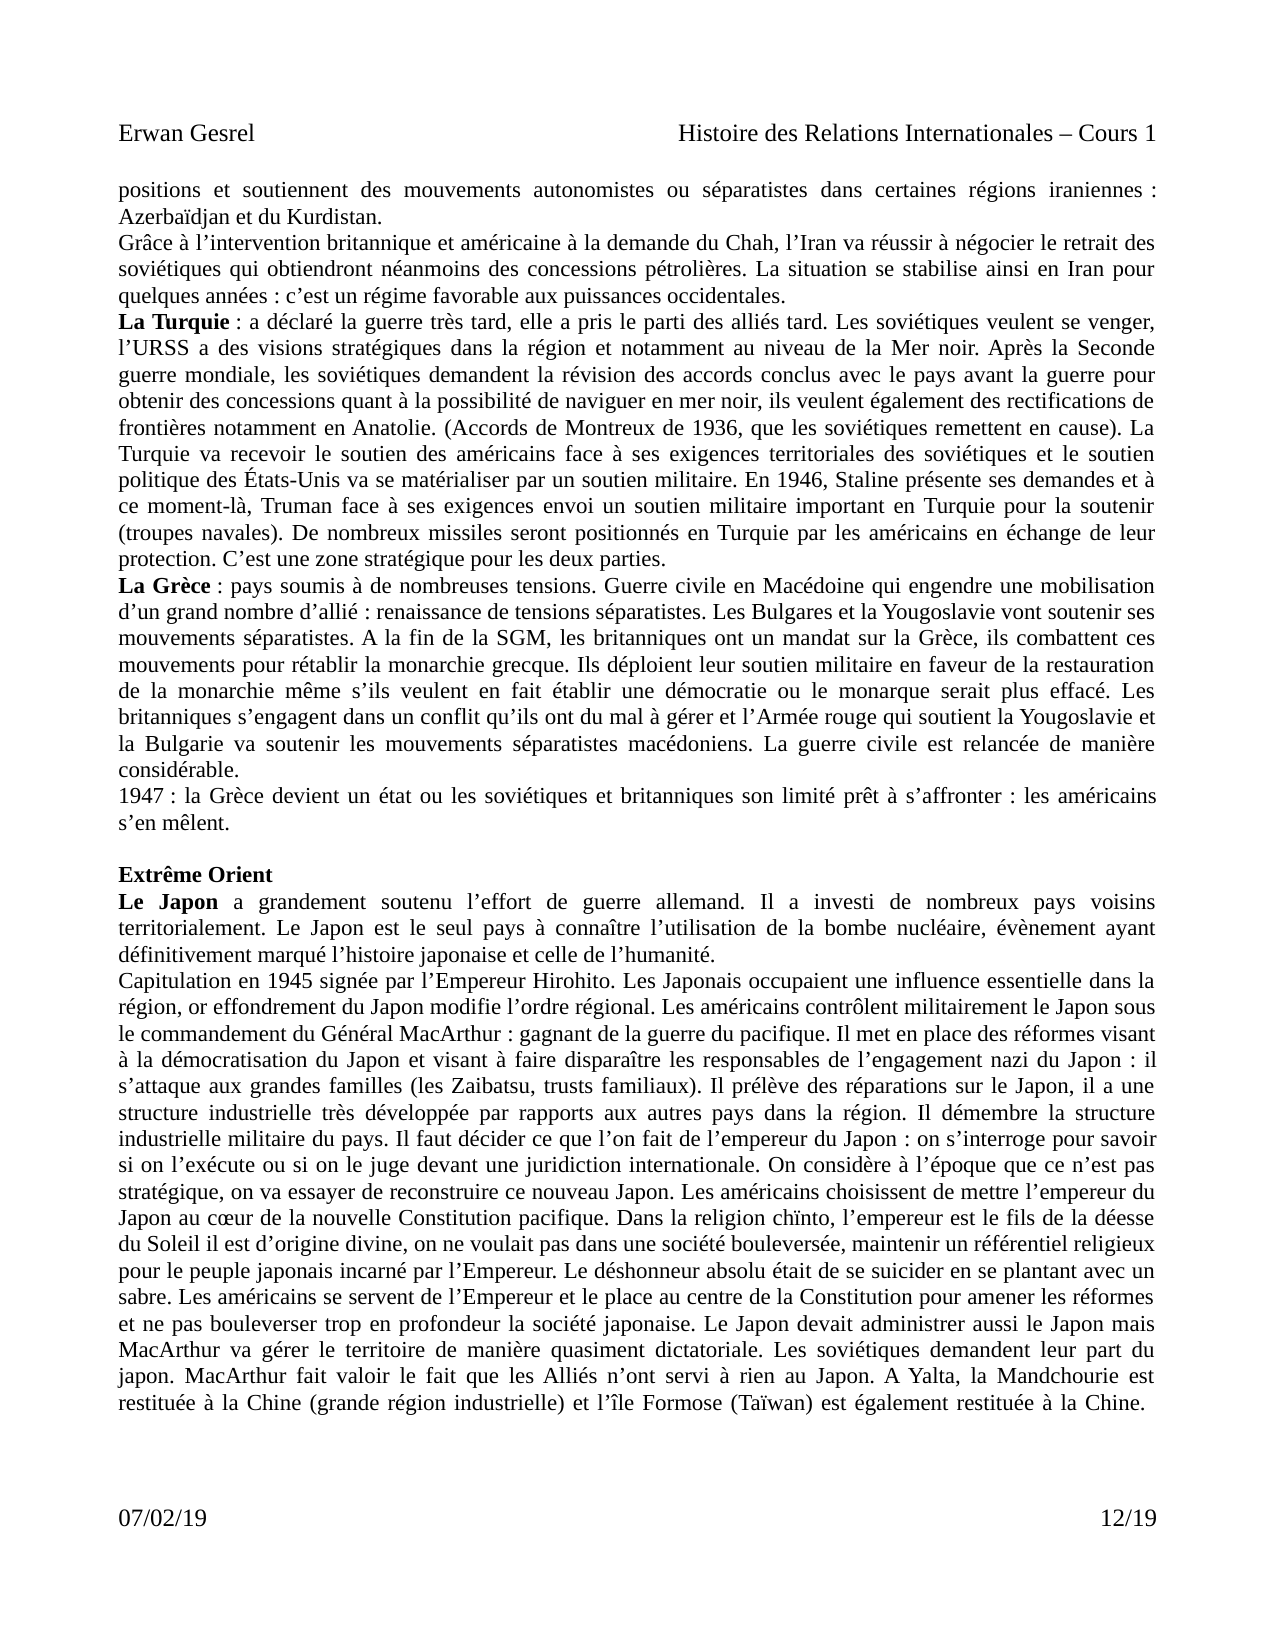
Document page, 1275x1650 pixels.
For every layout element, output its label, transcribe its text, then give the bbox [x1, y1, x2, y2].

text 1947 : la Grèce devient un état ou les soviétiques et britanniques son limité prêt à s’affronter : les américains s’en mêlent. [118, 782, 1157, 835]
text positions et soutiennent des mouvements autonomistes ou séparatistes dans certaines régions iraniennes : Azerbaïdjan et du Kurdistan. [118, 176, 1157, 229]
text La Turquie : a déclaré la guerre très tard, elle a pris le parti des alliés tard. Les soviétiques veulent se venger, l’URSS a des visions stratégiques dans la région et notamment au niveau de la Mer noir. Après la Seconde guerre mondiale, les soviétiques demandent la révision des accords conclus avec le pays avant la guerre pour obtenir des concessions quant à la possibilité de naviguer en mer noir, ils veulent également des rectifications de frontières notamment en Anatolie. (Accords de Montreux de 1936, que les soviétiques remettent en cause). La Turquie va recevoir le soutien des américains face à ses exigences territoriales des soviétiques et le soutien politique des États-Unis va se matérialiser par un soutien militaire. En 1946, Staline présente ses demandes et à ce moment-là, Truman face à ses exigences envoi un soutien militaire important en Turquie pour la soutenir (troupes navales). De nombreux missiles seront positionnés en Turquie par les américains en échange de leur protection. C’est une zone stratégique pour les deux parties. [118, 308, 1157, 572]
text Capitulation en 1945 signée par l’Empereur Hirohito. Les Japonais occupaient une influence essentielle dans la région, or effondrement du Japon modifie l’ordre régional. Les américains contrôlent militairement le Japon sous le commandement du Général MacArthur : gagnant de la guerre du pacifique. Il met en place des réformes visant à la démocratisation du Japon et visant à faire disparaître les responsables de l’engagement nazi du Japon : il s’attaque aux grandes familles (les Zaibatsu, trusts familiaux). Il prélève des réparations sur le Japon, il a une structure industrielle très développée par rapports aux autres pays dans la région. Il démembre la structure industrielle militaire du pays. Il faut décider ce que l’on fait de l’empereur du Japon : on s’interroge pour savoir si on l’exécute ou si on le juge devant une juridiction internationale. On considère à l’époque que ce n’est pas stratégique, on va essayer de reconstruire ce nouveau Japon. Les américains choisissent de mettre l’empereur du Japon au cœur de la nouvelle Constitution pacifique. Dans la religion chïnto, l’empereur est le fils de la déesse du Soleil il est d’origine divine, on ne voulait pas dans une société bouleversée, maintenir un référentiel religieux pour le peuple japonais incarné par l’Empereur. Le déshonneur absolu était de se suicider en se plantant avec un sabre. Les américains se servent de l’Empereur et le place au centre de la Constitution pour amener les réformes et ne pas bouleverser trop en profondeur la société japonaise. Le Japon devait administrer aussi le Japon mais MacArthur va gérer le territoire de manière quasiment dictatoriale. Les soviétiques demandent leur part du japon. MacArthur fait valoir le fait que les Alliés n’ont servi à rien au Japon. A Yalta, la Mandchourie est restituée à la Chine (grande région industrielle) et l’île Formose (Taïwan) est également restituée à la Chine. [118, 967, 1157, 1441]
text Extrême Orient [118, 862, 1157, 888]
text Grâce à l’intervention britannique et américaine à la demande du Chah, l’Iran va réussir à négocier le retrait des soviétiques qui obtiendront néanmoins des concessions pétrolières. La situation se stabilise ainsi en Iran pour quelques années : c’est un régime favorable aux puissances occidentales. [118, 229, 1157, 308]
text Le Japon a grandement soutenu l’effort de guerre allemand. Il a investi de nombreux pays voisins territorialement. Le Japon est le seul pays à connaître l’utilisation de la bombe nucléaire, évènement ayant définitivement marqué l’histoire japonaise et celle de l’humanité. [118, 888, 1157, 967]
text La Grèce : pays soumis à de nombreuses tensions. Guerre civile en Macédoine qui engendre une mobilisation d’un grand nombre d’allié : renaissance de tensions séparatistes. Les Bulgares et la Yougoslavie vont soutenir ses mouvements séparatistes. A la fin de la SGM, les britanniques ont un mandat sur la Grèce, ils combattent ces mouvements pour rétablir la monarchie grecque. Ils déploient leur soutien militaire en faveur de la restauration de la monarchie même s’ils veulent en fait établir une démocratie ou le monarque serait plus effacé. Les britanniques s’engagent dans un conflit qu’ils ont du mal à gérer et l’Armée rouge qui soutient la Yougoslavie et la Bulgarie va soutenir les mouvements séparatistes macédoniens. La guerre civile est relancée de manière considérable. [118, 572, 1157, 782]
